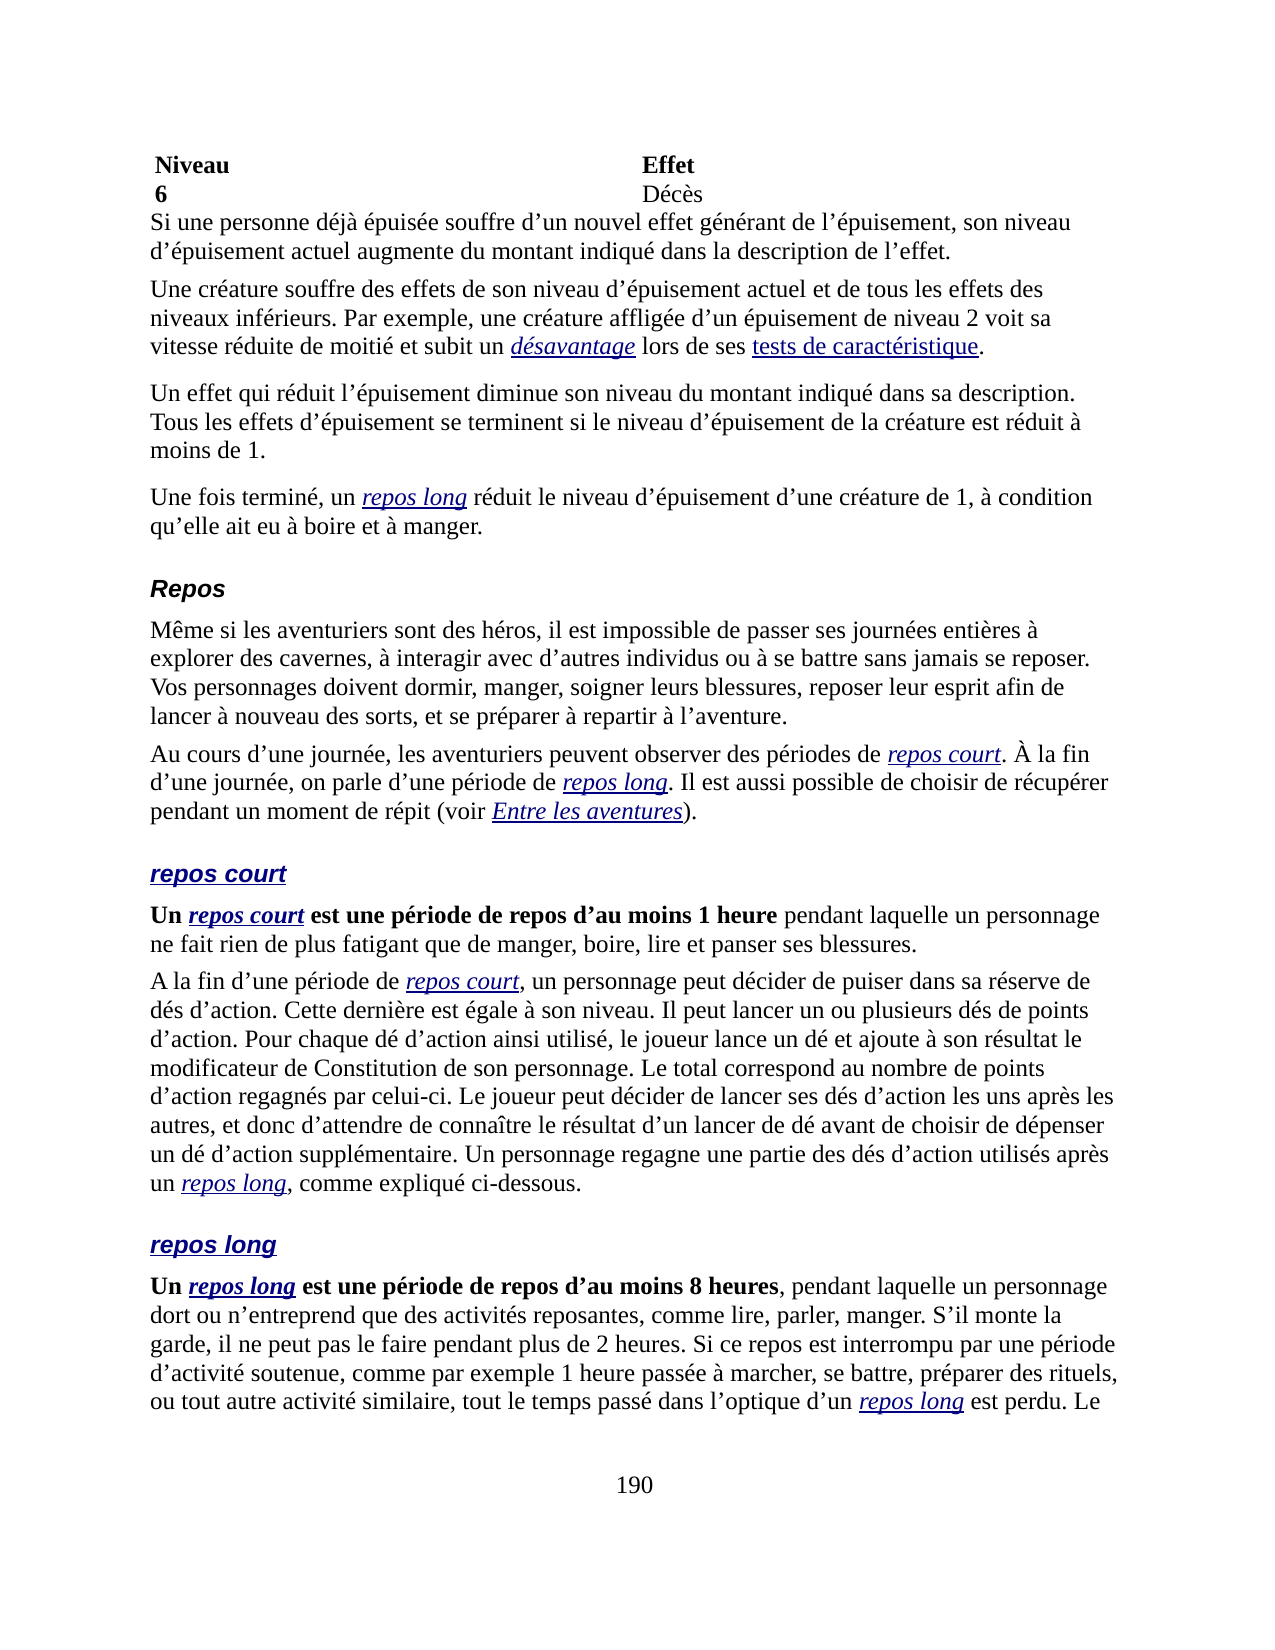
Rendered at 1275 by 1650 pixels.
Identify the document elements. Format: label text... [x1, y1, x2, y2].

text Un repos long est une période de repos d’au moins 8 heures, pendant laquelle un personnage dort ou n’entreprend que des activités reposantes, comme lire, parler, manger. S’il monte la garde, il ne peut pas le faire pendant plus de 2 heures. Si ce repos est interrompu par une période d’activité soutenue, comme par exemple 1 heure passée à marcher, se battre, préparer des rituels, ou tout autre activité similaire, tout le temps passé dans l’optique d’un repos long est perdu. Le [150, 1271, 1125, 1415]
table_cell Décès [638, 179, 1125, 207]
text Au cours d’une journée, les aventuriers peuvent observer des périodes de repos court. À la fin d’une journée, on parle d’une période de repos long. Il est aussi possible de choisir de récupérer pendant un moment de répit (voir Entre les aventures). [150, 739, 1125, 825]
table_cell 6 [150, 179, 637, 207]
text Même si les aventuriers sont des héros, il est impossible de passer ses journées entières à explorer des cavernes, à interagir avec d’autres individus ou à se battre sans jamais se reposer. Vos personnages doivent dormir, manger, soigner leurs blessures, reposer leur esprit afin de lancer à nouveau des sorts, et se préparer à repartir à l’aventure. [150, 615, 1125, 730]
text Un effet qui réduit l’épuisement diminue son niveau du montant indiqué dans sa description. Tous les effets d’épuisement se terminent si le niveau d’épuisement de la créature est réduit à moins de 1. [150, 378, 1125, 464]
subtitle Repos [150, 574, 1125, 602]
table_header Niveau [150, 150, 637, 179]
text Une créature souffre des effets de son niveau d’épuisement actuel et de tous les effets des niveaux inférieurs. Par exemple, une créature affligée d’un épuisement de niveau 2 voit sa vitesse réduite de moitié et subit un désavantage lors de ses tests de caractéristique. [150, 274, 1125, 360]
text Un repos court est une période de repos d’au moins 1 heure pendant laquelle un personnage ne fait rien de plus fatigant que de manger, boire, lire et panser ses blessures. [150, 900, 1125, 957]
text A la fin d’une période de repos court, un personnage peut décider de puiser dans sa réserve de dés d’action. Cette dernière est égale à son niveau. Il peut lancer un ou plusieurs dés de points d’action. Pour chaque dé d’action ainsi utilisé, le joueur lance un dé et ajoute à son résultat le modificateur de Constitution de son personnage. Le total correspond au nombre de points d’action regagnés par celui-ci. Le joueur peut décider de lancer ses dés d’action les uns après les autres, et donc d’attendre de connaître le résultat d’un lancer de dé avant de choisir de dépenser un dé d’action supplémentaire. Un personnage regagne une partie des dés d’action utilisés après un repos long, comme expliqué ci-dessous. [150, 966, 1125, 1196]
subtitle repos court [150, 859, 1125, 887]
subtitle repos long [150, 1230, 1125, 1259]
table_header Effet [638, 150, 1125, 179]
text Une fois terminé, un repos long réduit le niveau d’épuisement d’une créature de 1, à condition qu’elle ait eu à boire et à manger. [150, 482, 1125, 540]
text Si une personne déjà épuisée souffre d’un nouvel effet générant de l’épuisement, son niveau d’épuisement actuel augmente du montant indiqué dans la description de l’effet. [150, 207, 1125, 265]
